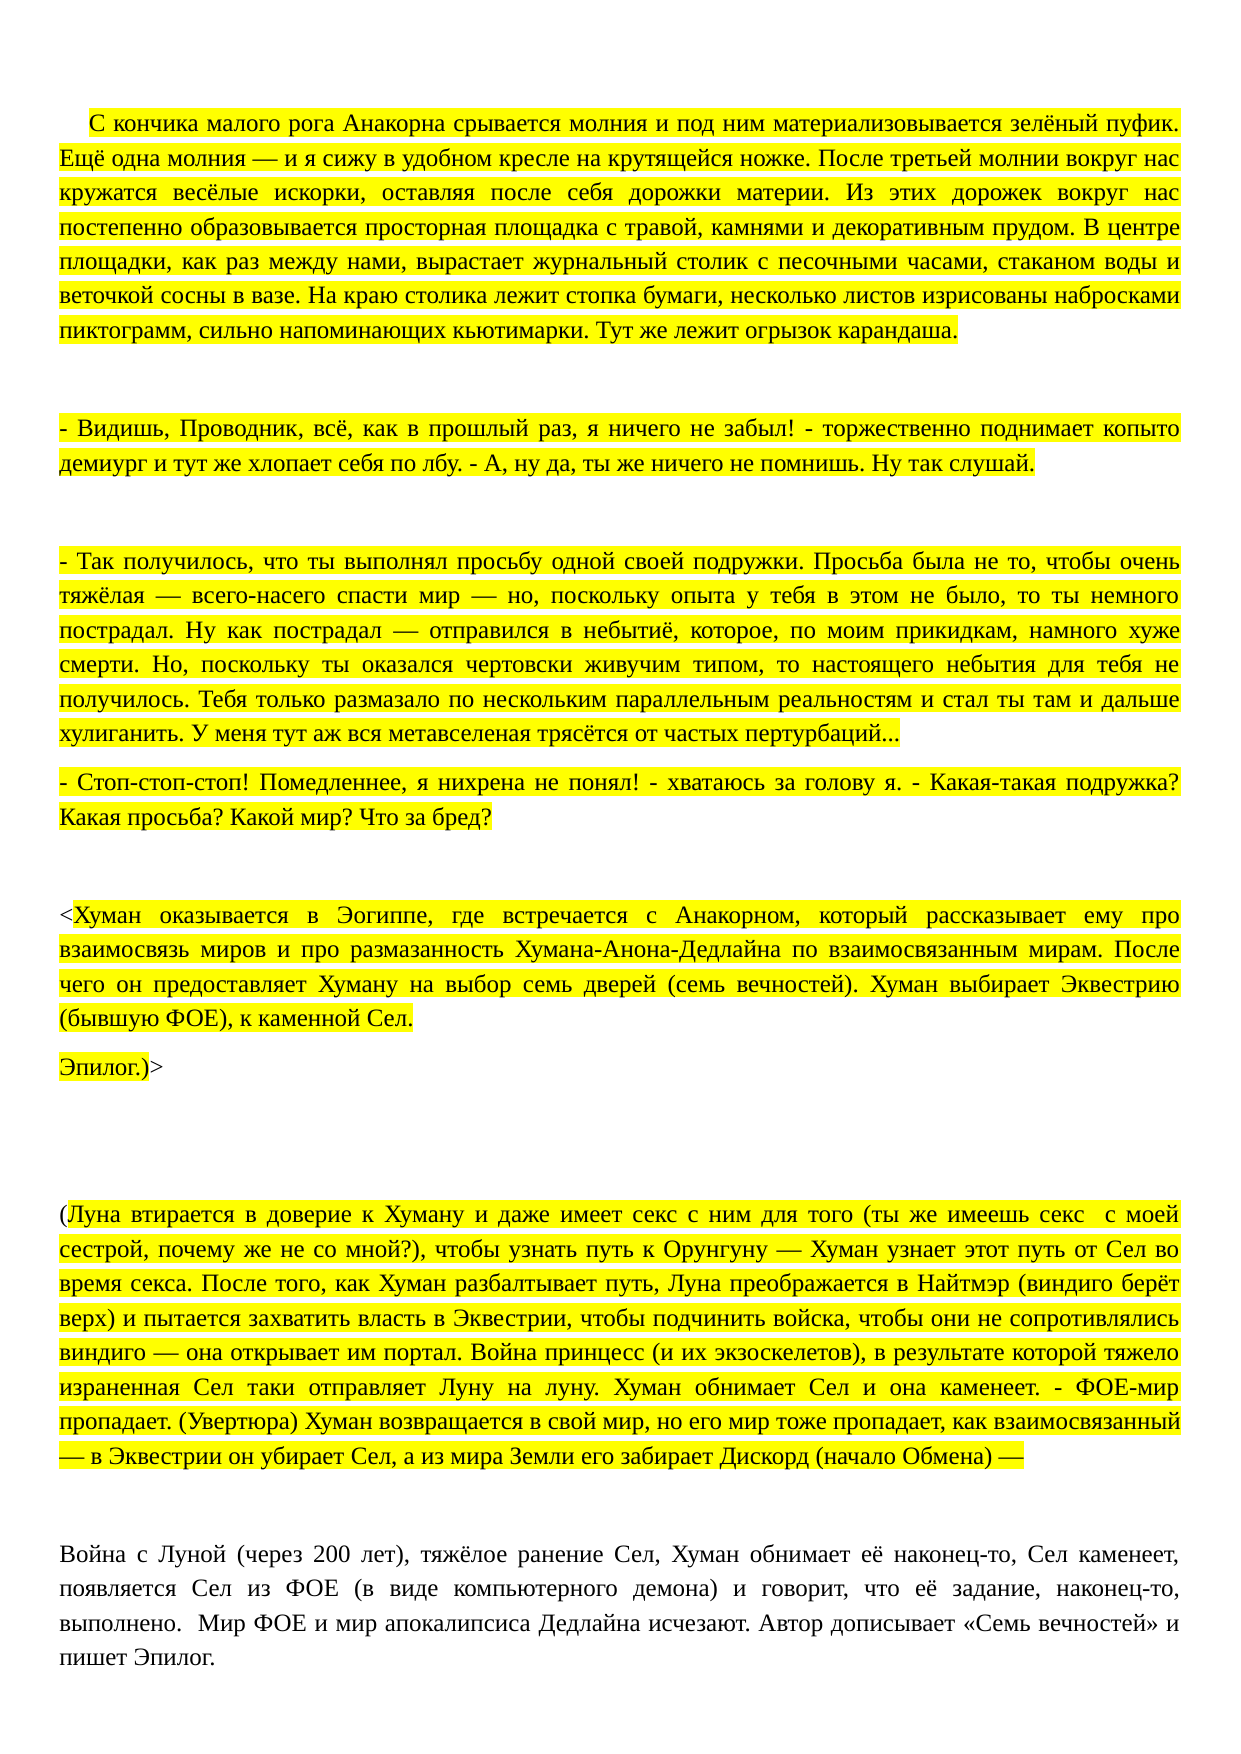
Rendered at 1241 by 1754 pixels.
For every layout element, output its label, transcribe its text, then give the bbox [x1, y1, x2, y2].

text <Хуман оказывается в Эогиппе, где встречается с Анакорном, который рассказывает ему про взаимосвязь миров и про размазанность Хумана-Анона-Дедлайна по взаимосвязанным мирам. После чего он предоставляет Хуману на выбор семь дверей (семь вечностей). Хуман выбирает Эквестрию (бывшую ФОЕ), к каменной Сел. [59, 900, 1181, 1032]
text Эпилог.)> [59, 1052, 1181, 1081]
text - Стоп-стоп-стоп! Помедленнее, я нихрена не понял! - хватаюсь за голову я. - Какая-такая подружка? Какая просьба? Какой мир? Что за бред? [59, 767, 1181, 830]
text (Луна втирается в доверие к Хуману и даже имеет секс с ним для того (ты же имеешь секс с моей сестрой, почему же не со мной?), чтобы узнать путь к Орунгуну — Хуман узнает этот путь от Сел во время секса. После того, как Хуман разбалтывает путь, Луна преображается в Найтмэр (виндиго берёт верх) и пытается захватить власть в Эквестрии, чтобы подчинить войска, чтобы они не сопротивлялись виндиго — она открывает им портал. Война принцесс (и их экзоскелетов), в результате которой тяжело израненная Сел таки отправляет Луну на луну. Хуман обнимает Сел и она каменеет. - ФОЕ-мир пропадает. (Увертюра) Хуман возвращается в свой мир, но его мир тоже пропадает, как взаимосвязанный — в Эквестрии он убирает Сел, а из мира Земли его забирает Дискорд (начало Обмена) — [59, 1199, 1181, 1469]
text С кончика малого рога Анакорна срывается молния и под ним материализовывается зелёный пуфик. Ещё одна молния — и я сижу в удобном кресле на крутящейся ножке. После третьей молнии вокруг нас кружатся весёлые искорки, оставляя после себя дорожки материи. Из этих дорожек вокруг нас постепенно образовывается просторная площадка с травой, камнями и декоративным прудом. В центре площадки, как раз между нами, вырастает журнальный столик с песочными часами, стаканом воды и веточкой сосны в вазе. На краю столика лежит стопка бумаги, несколько листов изрисованы набросками пиктограмм, сильно напоминающих кьютимарки. Тут же лежит огрызок карандаша. [59, 108, 1181, 344]
text - Видишь, Проводник, всё, как в прошлый раз, я ничего не забыл! - торжественно поднимает копыто демиург и тут же хлопает себя по лбу. - А, ну да, ты же ничего не помнишь. Ну так слушай. [59, 413, 1181, 476]
text Война с Луной (через 200 лет), тяжёлое ранение Сел, Хуман обнимает её наконец-то, Сел каменеет, появляется Сел из ФОЕ (в виде компьютерного демона) и говорит, что её задание, наконец-то, выполнено. Мир ФОЕ и мир апокалипсиса Дедлайна исчезают. Автор дописывает «Семь вечностей» и пишет Эпилог. [59, 1539, 1181, 1671]
text - Так получилось, что ты выполнял просьбу одной своей подружки. Просьба была не то, чтобы очень тяжёлая — всего-насего спасти мир — но, поскольку опыта у тебя в этом не было, то ты немного пострадал. Ну как пострадал — отправился в небытиё, которое, по моим прикидкам, намного хуже смерти. Но, поскольку ты оказался чертовски живучим типом, то настоящего небытия для тебя не получилось. Тебя только размазало по нескольким параллельным реальностям и стал ты там и дальше хулиганить. У меня тут аж вся метавселеная трясётся от частых пертурбаций... [59, 546, 1181, 747]
